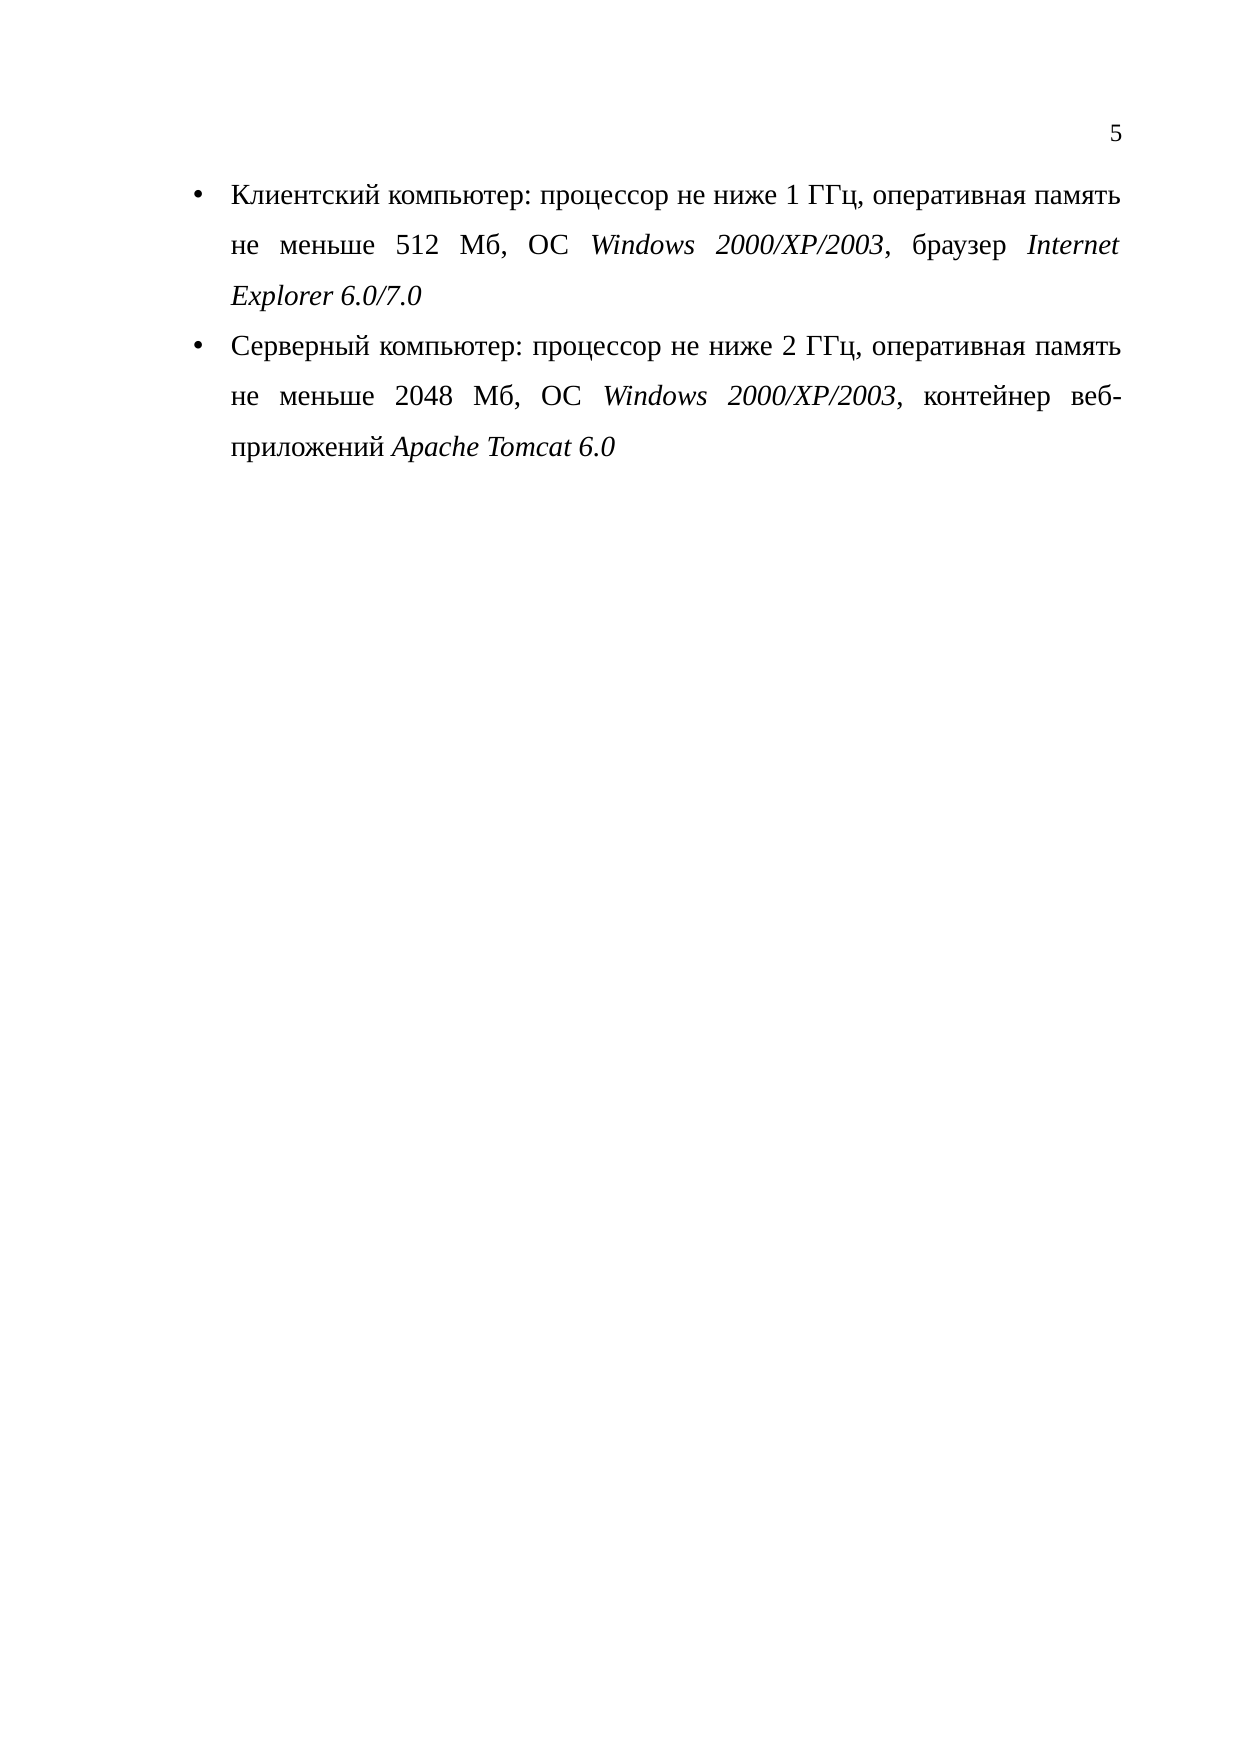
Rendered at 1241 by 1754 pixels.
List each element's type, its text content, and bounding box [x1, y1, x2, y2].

list Серверный компьютер: процессор не ниже 2 ГГц, оперативная память не меньше 2048 Мб, ОС Windows 2000/XP/2003, контейнер веб-приложений Apache Tomcat 6.0 [193, 328, 1122, 462]
list Клиентский компьютер: процессор не ниже 1 ГГц, оперативная память не меньше 512 Мб, ОС Windows 2000/XP/2003, браузер Internet Explorer 6.0/7.0 [193, 177, 1122, 311]
